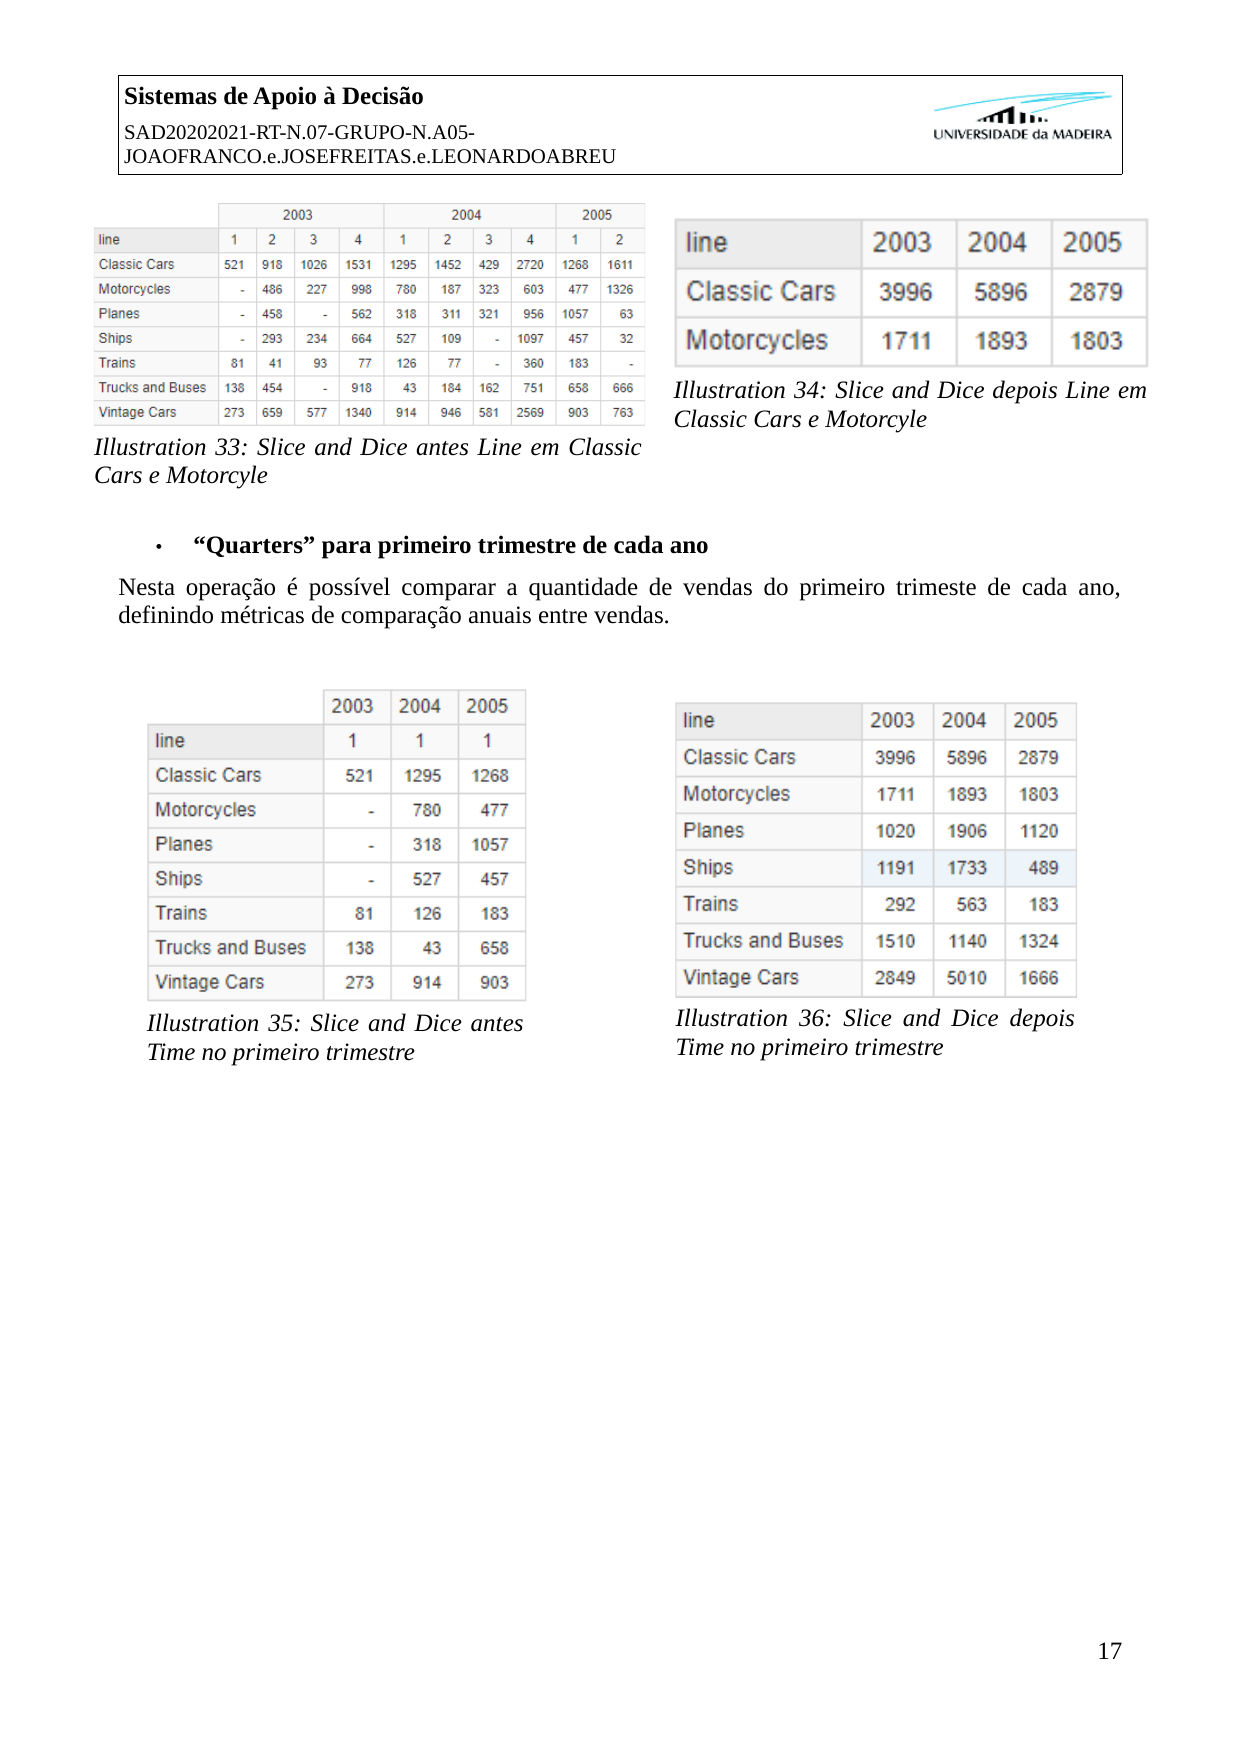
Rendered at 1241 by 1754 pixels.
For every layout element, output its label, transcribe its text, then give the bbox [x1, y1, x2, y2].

list Illustration 33: Slice and Dice antes Line em Classic Cars e Motorcyle [94, 427, 645, 489]
text Nesta operação é possível comparar a quantidade de vendas do primeiro trimeste de cada ano, definindo métricas de comparação anuais entre vendas. [118, 572, 1122, 629]
text Illustration 35: Slice and Dice antes Time no primeiro trimestre [147, 1003, 526, 1066]
picture [675, 701, 1078, 998]
picture [673, 217, 1151, 370]
picture [146, 688, 527, 1003]
list “Quarters” para primeiro trimestre de cada ano [156, 530, 1122, 559]
picture [919, 80, 1120, 146]
list Illustration 34: Slice and Dice depois Line em Classic Cars e Motorcyle [673, 370, 1150, 432]
picture [93, 203, 646, 427]
text Illustration 36: Slice and Dice depois Time no primeiro trimestre [675, 998, 1077, 1060]
